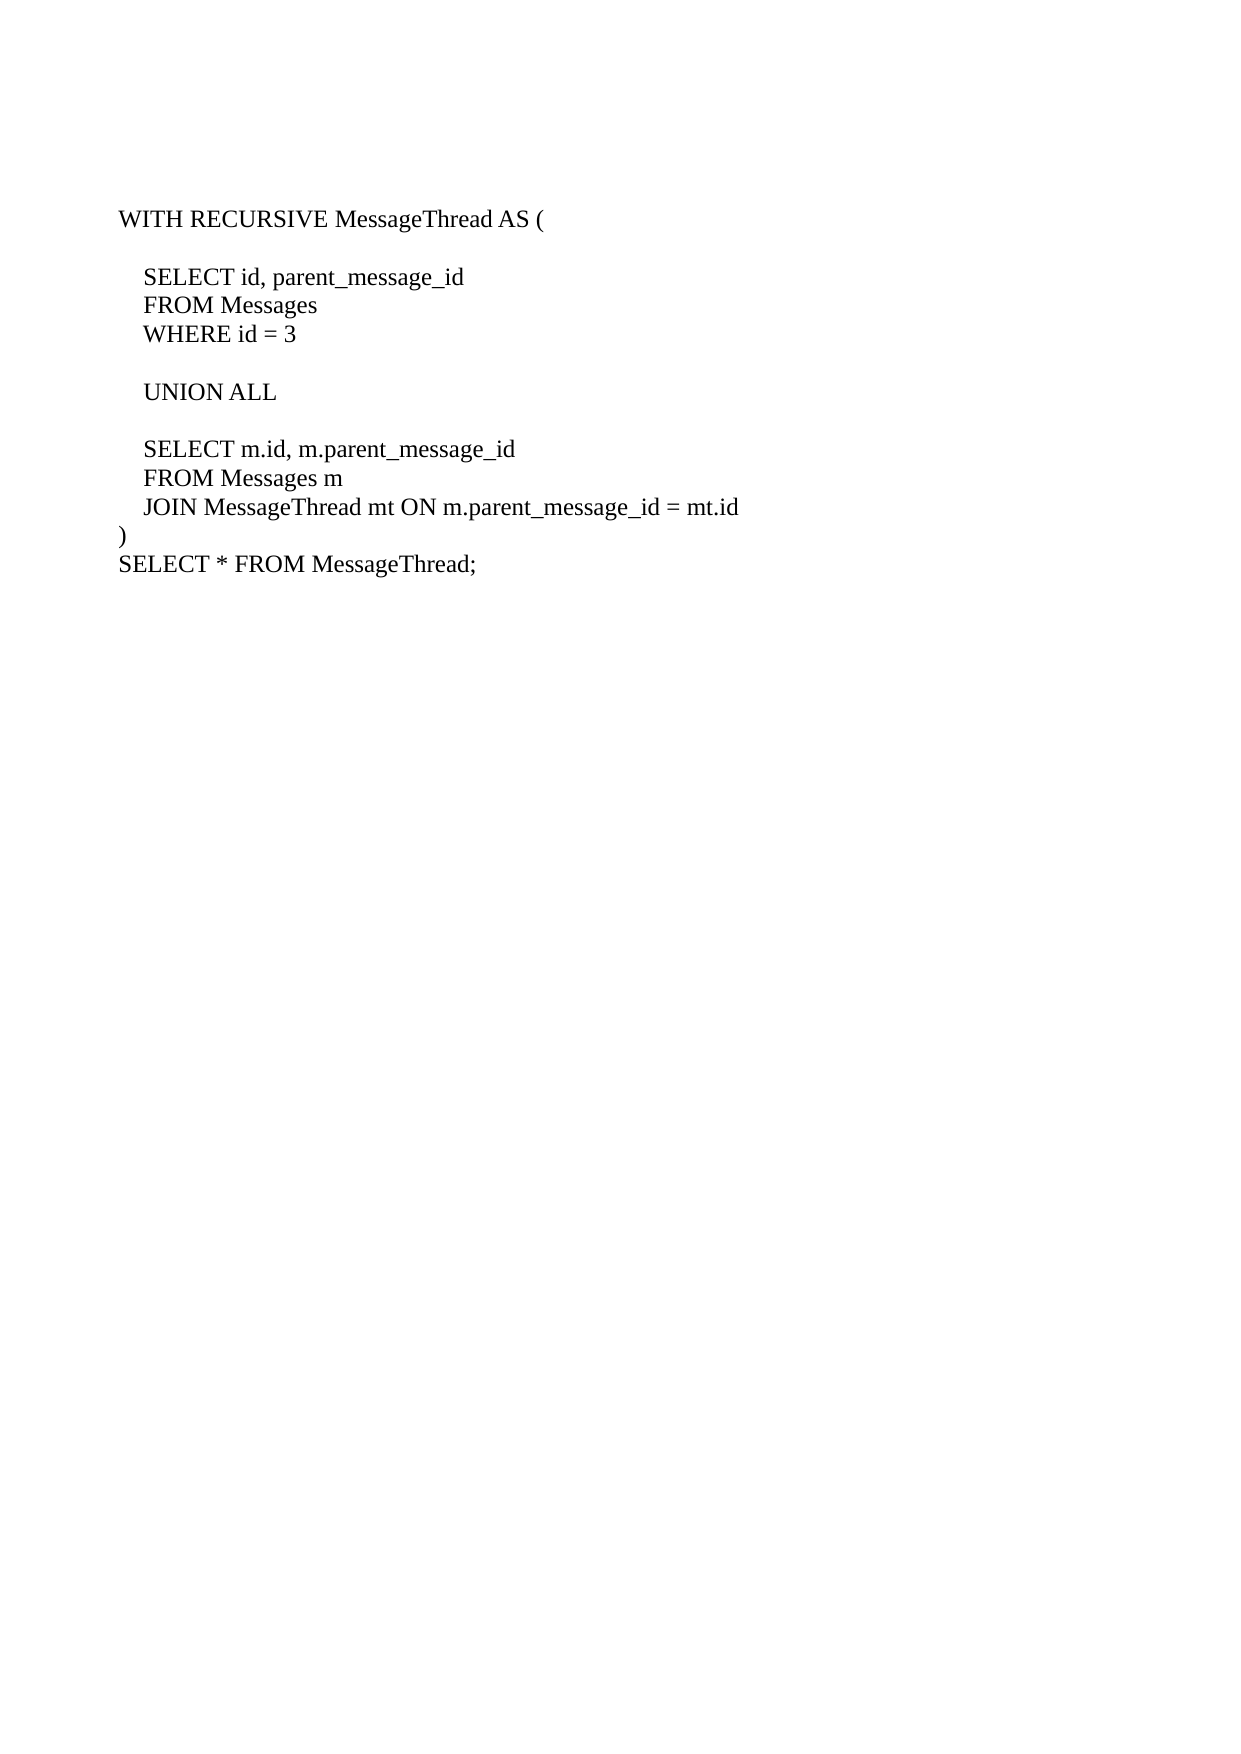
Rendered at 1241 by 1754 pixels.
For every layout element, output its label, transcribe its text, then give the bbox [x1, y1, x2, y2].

text UNION ALL [118, 377, 1122, 406]
text FROM Messages m [118, 463, 1122, 492]
text SELECT * FROM MessageThread; [118, 549, 1122, 578]
text ) [118, 521, 1122, 549]
text WITH RECURSIVE MessageThread AS ( [118, 204, 1122, 233]
text JOIN MessageThread mt ON m.parent_message_id = mt.id [118, 492, 1122, 521]
text FROM Messages [118, 291, 1122, 319]
text WHERE id = 3 [118, 319, 1122, 348]
text SELECT id, parent_message_id [118, 262, 1122, 291]
text SELECT m.id, m.parent_message_id [118, 434, 1122, 463]
